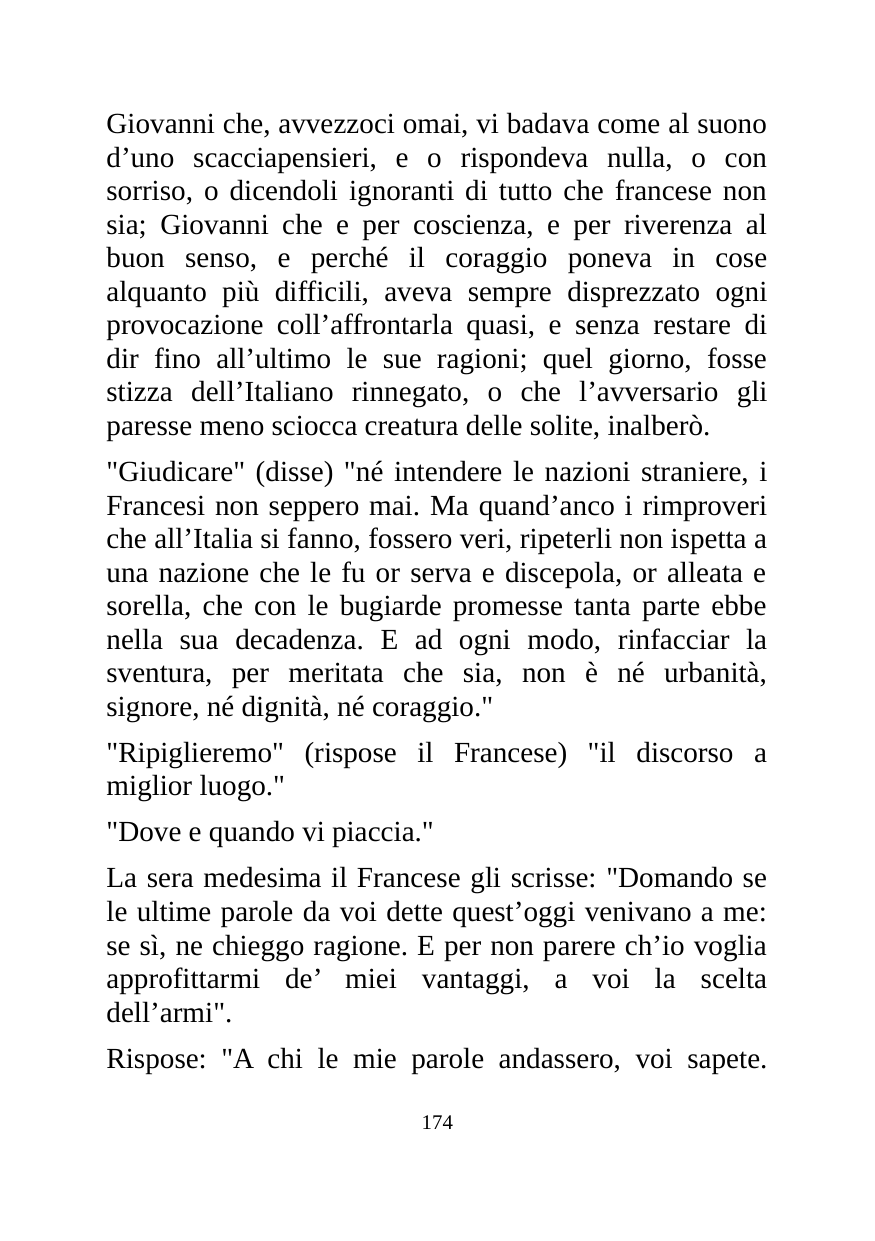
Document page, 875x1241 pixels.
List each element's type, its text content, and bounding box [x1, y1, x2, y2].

text "Dove e quando vi piaccia." [106, 814, 768, 848]
text Rispose: "A chi le mie parole andassero, voi sapete. [106, 1041, 768, 1074]
text "Ripiglieremo" (rispose il Francese) "il discorso a miglior luogo." [106, 735, 768, 802]
text "Giudicare" (disse) "né intendere le nazioni straniere, i Francesi non seppero mai. Ma quand’anco i rimproveri che all’Italia si fanno, fossero veri, ripeterli non ispetta a una nazione che le fu or serva e discepola, or alleata e sorella, che con le bugiarde promesse tanta parte ebbe nella sua decadenza. E ad ogni modo, rinfacciar la sventura, per meritata che sia, non è né urbanità, signore, né dignità, né coraggio." [106, 454, 768, 722]
text La sera medesima il Francese gli scrisse: "Domando se le ultime parole da voi dette quest’oggi venivano a me: se sì, ne chieggo ragione. E per non parere ch’io voglia approfittarmi de’ miei vantaggi, a voi la scelta dell’armi". [106, 861, 768, 1028]
text Giovanni che, avvezzoci omai, vi badava come al suono d’uno scacciapensieri, e o rispondeva nulla, o con sorriso, o dicendoli ignoranti di tutto che francese non sia; Giovanni che e per coscienza, e per riverenza al buon senso, e perché il coraggio poneva in cose alquanto più difficili, aveva sempre disprezzato ogni provocazione coll’affrontarla quasi, e senza restare di dir fino all’ultimo le sue ragioni; quel giorno, fosse stizza dell’Italiano rinnegato, o che l’avversario gli paresse meno sciocca creatura delle solite, inalberò. [106, 106, 768, 442]
